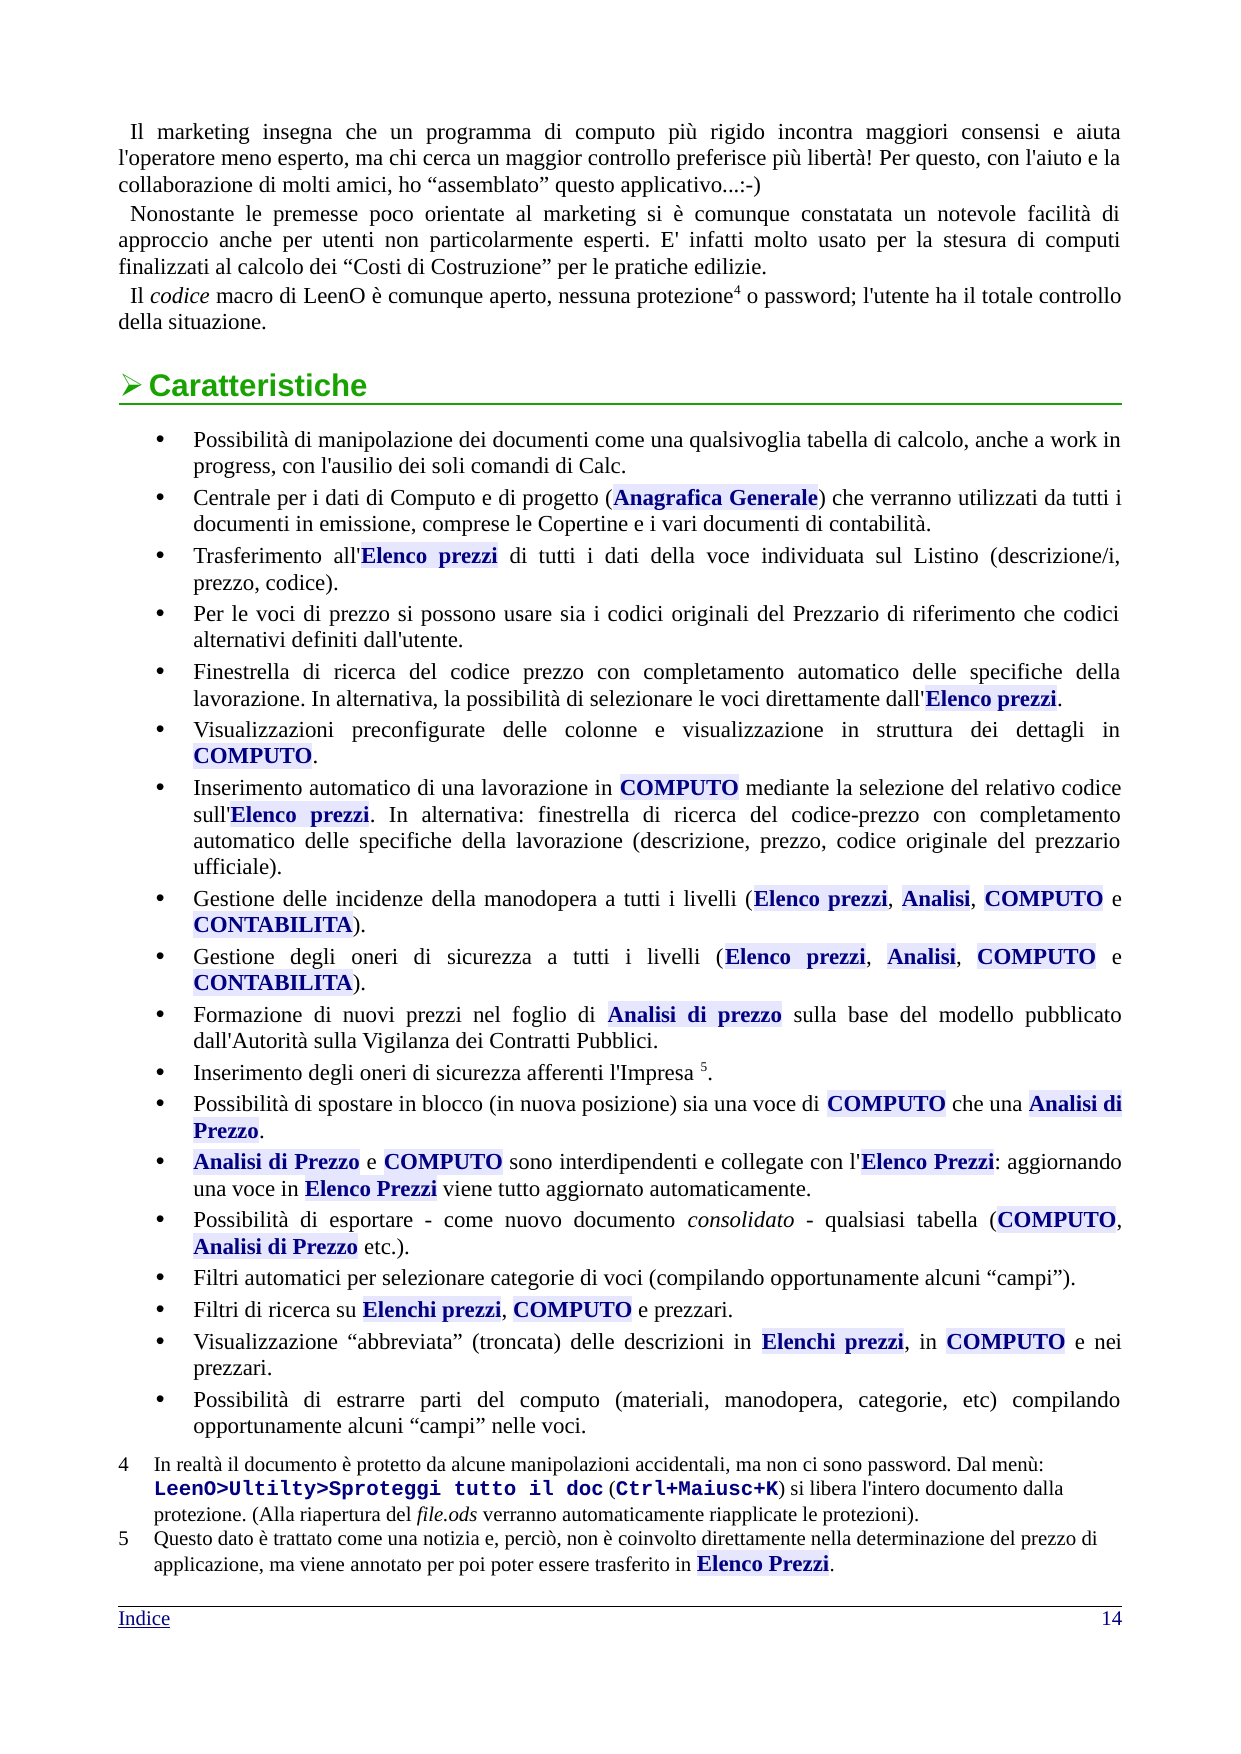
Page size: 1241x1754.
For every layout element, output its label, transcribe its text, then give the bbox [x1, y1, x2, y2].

list Finestrella di ricerca del codice prezzo con completamento automatico delle specifiche della lavorazione. In alternativa, la possibilità di selezionare le voci direttamente dall'Elenco prezzi. [156, 656, 1122, 711]
list Questo dato è trattato come una notizia e, perciò, non è coinvolto direttamente nella determinazione del prezzo di applicazione, ma viene annotato per poi poter essere trasferito in Elenco Prezzi. [118, 1526, 1122, 1576]
text Il marketing insegna che un programma di computo più rigido incontra maggiori consensi e aiuta l'operatore meno esperto, ma chi cerca un maggior controllo preferisce più libertà! Per questo, con l'aiuto e la collaborazione di molti amici, ho “assemblato” questo applicativo...:-) [118, 118, 1122, 197]
subtitle Caratteristiche [119, 367, 1122, 403]
list Per le voci di prezzo si possono usare sia i codici originali del Prezzario di riferimento che codici alternativi definiti dall'utente. [156, 598, 1122, 653]
list Analisi di Prezzo e COMPUTO sono interdipendenti e collegate con l'Elenco Prezzi: aggiornando una voce in Elenco Prezzi viene tutto aggiornato automaticamente. [156, 1146, 1122, 1201]
list Filtri automatici per selezionare categorie di voci (compilando opportunamente alcuni “campi”). [156, 1262, 1122, 1291]
list Possibilità di estrarre parti del computo (materiali, manodopera, categorie, etc) compilando opportunamente alcuni “campi” nelle voci. [156, 1384, 1122, 1439]
list Possibilità di esportare - come nuovo documento consolidato - qualsiasi tabella (COMPUTO, Analisi di Prezzo etc.). [156, 1204, 1122, 1259]
list Gestione delle incidenze della manodopera a tutti i livelli (Elenco prezzi, Analisi, COMPUTO e CONTABILITA). [156, 883, 1122, 938]
text Nonostante le premesse poco orientate al marketing si è comunque constatata un notevole facilità di approccio anche per utenti non particolarmente esperti. E' infatti molto usato per la stesura di computi finalizzati al calcolo dei “Costi di Costruzione” per le pratiche edilizie. [118, 200, 1122, 279]
text Il codice macro di LeenO è comunque aperto, nessuna protezione o password; l'utente ha il totale controllo della situazione. [118, 282, 1122, 335]
list Formazione di nuovi prezzi nel foglio di Analisi di prezzo sulla base del modello pubblicato dall'Autorità sulla Vigilanza dei Contratti Pubblici. [156, 999, 1122, 1054]
list Trasferimento all'Elenco prezzi di tutti i dati della voce individuata sul Listino (descrizione/i, prezzo, codice). [156, 540, 1122, 595]
list Inserimento automatico di una lavorazione in COMPUTO mediante la selezione del relativo codice sull'Elenco prezzi. In alternativa: finestrella di ricerca del codice-prezzo con completamento automatico delle specifiche della lavorazione (descrizione, prezzo, codice originale del prezzario ufficiale). [156, 772, 1122, 880]
list Possibilità di spostare in blocco (in nuova posizione) sia una voce di COMPUTO che una Analisi di Prezzo. [156, 1088, 1122, 1143]
list Inserimento degli oneri di sicurezza afferenti l'Impresa . [156, 1057, 1122, 1085]
list Filtri di ricerca su Elenchi prezzi, COMPUTO e prezzari. [156, 1294, 1122, 1323]
list Visualizzazione “abbreviata” (troncata) delle descrizioni in Elenchi prezzi, in COMPUTO e nei prezzari. [156, 1326, 1122, 1381]
list Possibilità di manipolazione dei documenti come una qualsivoglia tabella di calcolo, anche a work in progress, con l'ausilio dei soli comandi di Calc. [156, 424, 1122, 479]
list Centrale per i dati di Computo e di progetto (Anagrafica Generale) che verranno utilizzati da tutti i documenti in emissione, comprese le Copertine e i vari documenti di contabilità. [156, 482, 1122, 537]
list Visualizzazioni preconfigurate delle colonne e visualizzazione in struttura dei dettagli in COMPUTO. [156, 714, 1122, 769]
list Gestione degli oneri di sicurezza a tutti i livelli (Elenco prezzi, Analisi, COMPUTO e CONTABILITA). [156, 941, 1122, 996]
text In realtà il documento è protetto da alcune manipolazioni accidentali, ma non ci sono password. Dal menù: LeenO>Ultilty>Sproteggi tutto il doc (Ctrl+Maiusc+K) si libera l'intero documento dalla protezione. (Alla riapertura del file.ods verranno automaticamente riapplicate le protezioni). [118, 1452, 1122, 1526]
